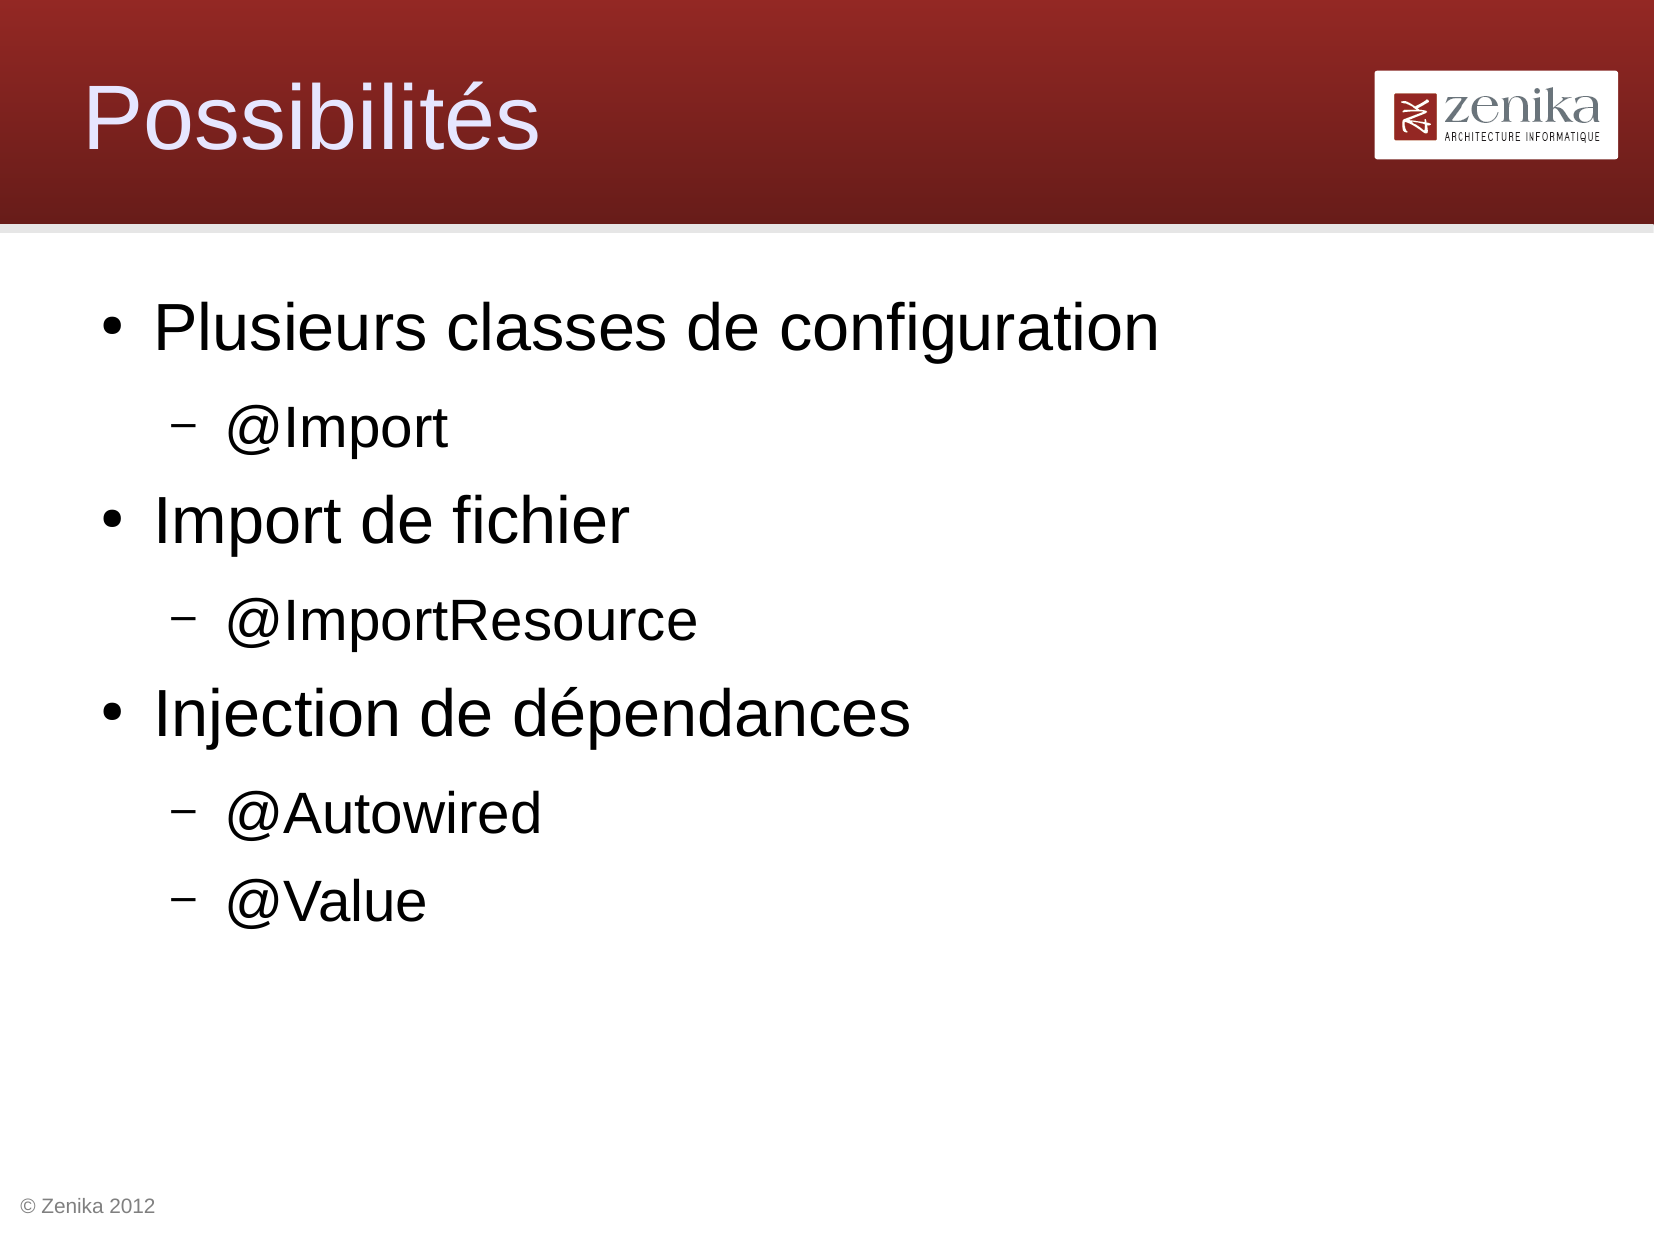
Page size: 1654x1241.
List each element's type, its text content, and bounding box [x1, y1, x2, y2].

picture [1571, 82, 1600, 149]
title Possibilités [82, 13, 1571, 222]
list Plusieurs classes de configuration @Import Import de fichier @ImportResource Injection de dépendances @Autowired @Value [82, 290, 1538, 1010]
